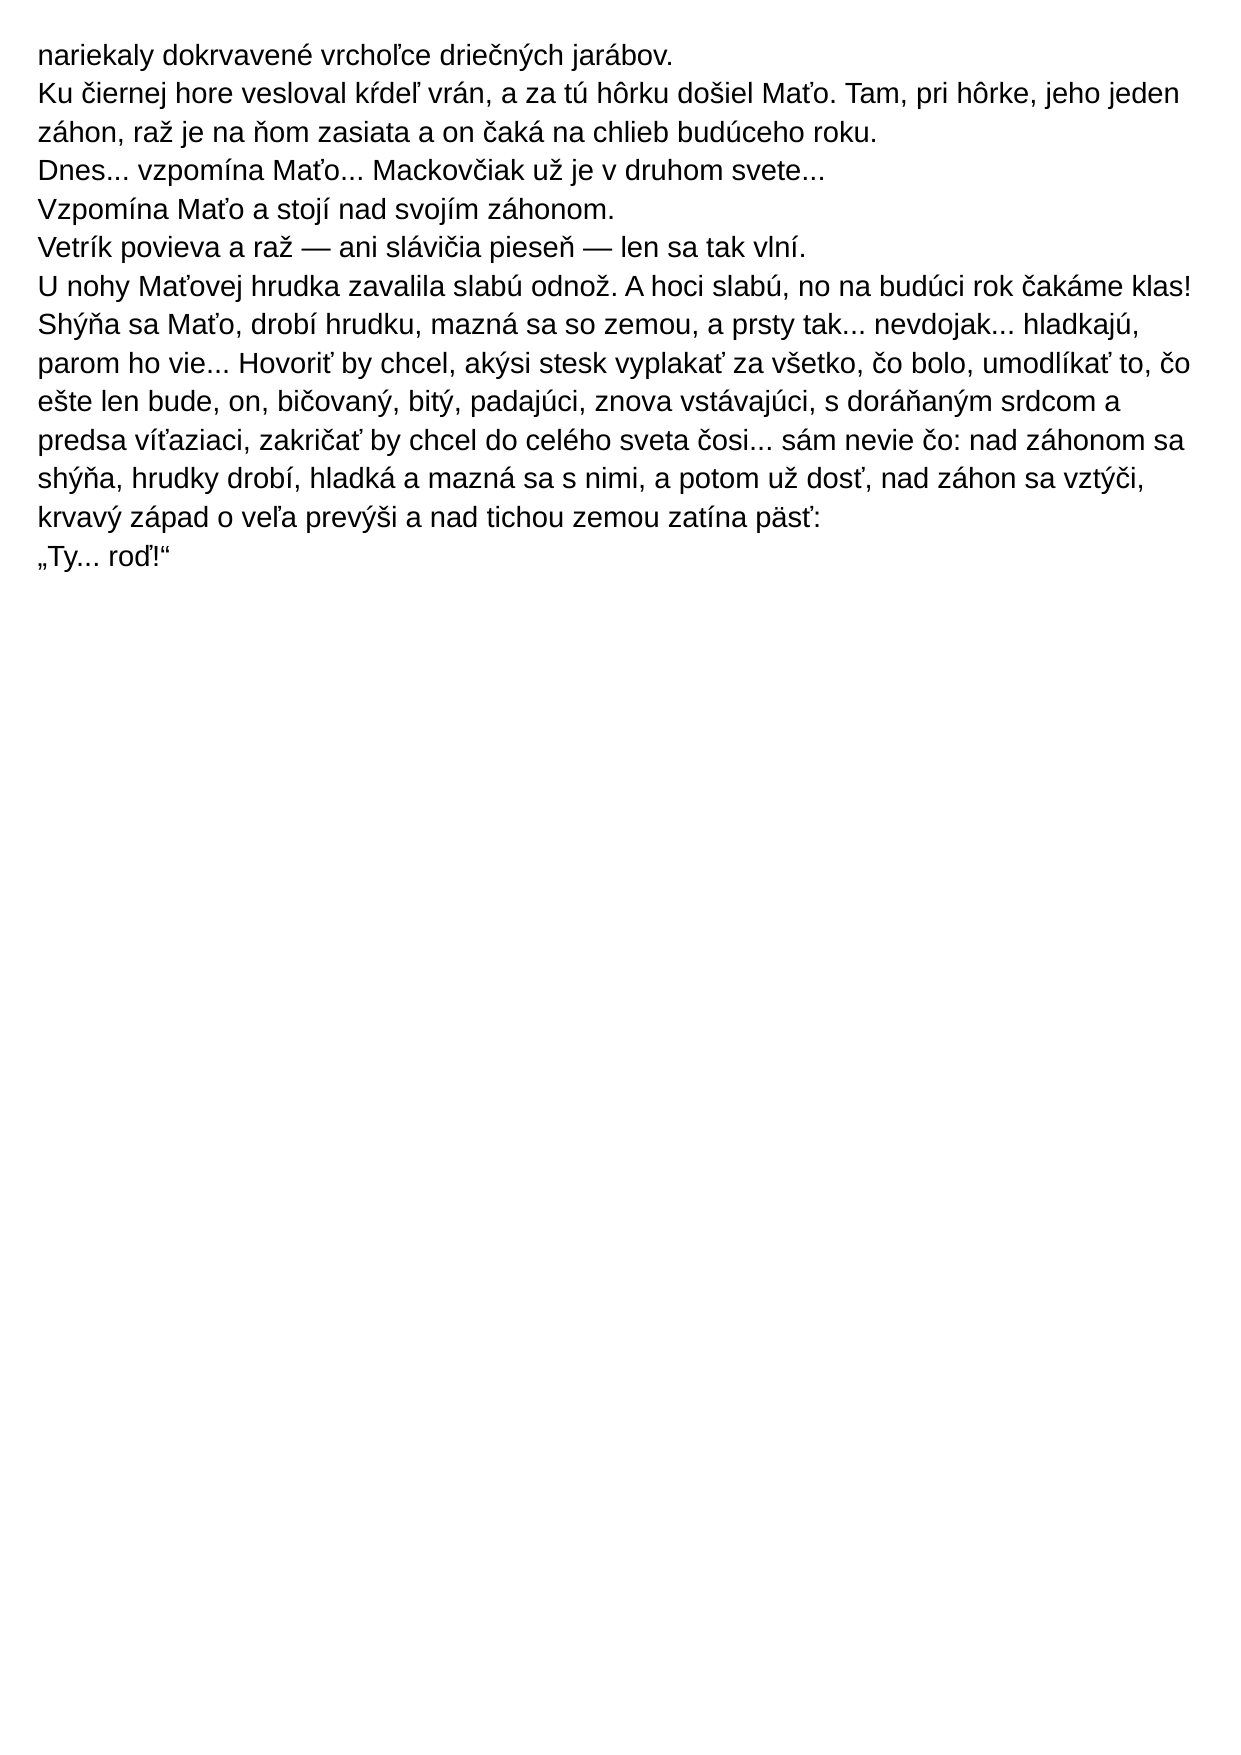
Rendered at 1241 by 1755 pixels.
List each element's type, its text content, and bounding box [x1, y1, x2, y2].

text U nohy Maťovej hrudka zavalila slabú odnož. A hoci slabú, no na budúci rok čakáme klas! [37, 269, 1203, 302]
text Ku čiernej hore vesloval kŕdeľ vrán, a za tú hôrku došiel Maťo. Tam, pri hôrke, jeho jeden záhon, raž je na ňom zasiata a on čaká na chlieb budúceho roku. [37, 76, 1203, 148]
text Shýňa sa Maťo, drobí hrudku, mazná sa so zemou, a prsty tak... nevdojak... hladkajú, parom ho vie... Hovoriť by chcel, akýsi stesk vyplakať za všetko, čo bolo, umodlíkať to, čo ešte len bude, on, bičovaný, bitý, padajúci, znova vstávajúci, s doráňaným srdcom a predsa víťaziaci, zakričať by chcel do celého sveta čosi... sám nevie čo: nad záhonom sa shýňa, hrudky drobí, hladká a mazná sa s nimi, a potom už dosť, nad záhon sa vztýči, krvavý západ o veľa prevýši a nad tichou zemou zatína päsť: [37, 307, 1203, 533]
text Vzpomína Maťo a stojí nad svojím záhonom. [37, 192, 1203, 225]
text nariekaly dokrvavené vrchoľce driečných jarábov. [37, 37, 1203, 71]
text Vetrík povieva a raž — ani slávičia pieseň — len sa tak vlní. [37, 230, 1203, 264]
text „Ty... roď!“ [37, 538, 1203, 572]
text Dnes... vzpomína Maťo... Mackovčiak už je v druhom svete... [37, 153, 1203, 187]
